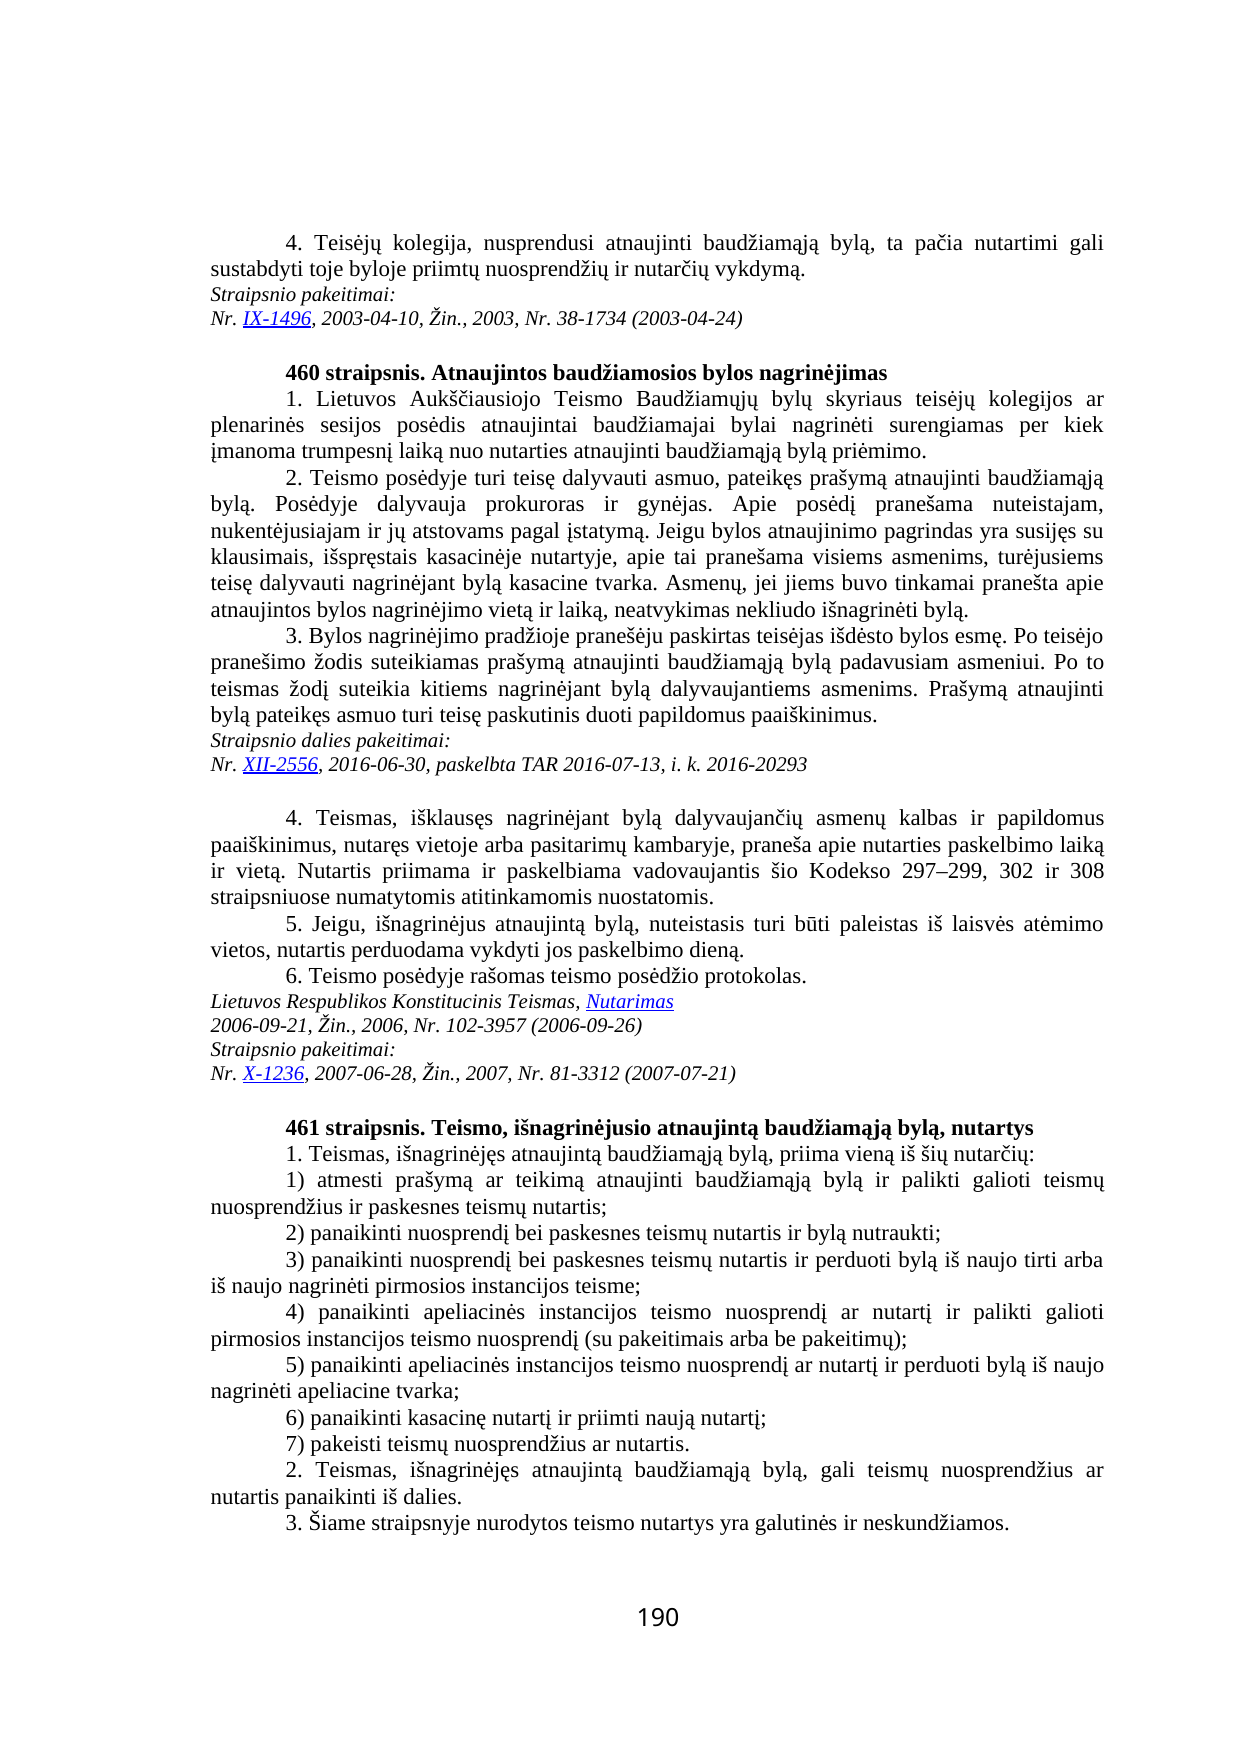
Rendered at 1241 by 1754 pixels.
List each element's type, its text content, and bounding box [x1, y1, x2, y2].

text Nr. IX-1496, 2003-04-10, Žin., 2003, Nr. 38-1734 (2003-04-24) [210, 306, 1105, 330]
text 4. Teisėjų kolegija, nusprendusi atnaujinti baudžiamąją bylą, ta pačia nutartimi gali sustabdyti toje byloje priimtų nuosprendžių ir nutarčių vykdymą. [210, 229, 1105, 282]
text Straipsnio pakeitimai: [210, 282, 1105, 306]
text 2. Teismo posėdyje turi teisę dalyvauti asmuo, pateikęs prašymą atnaujinti baudžiamąją bylą. Posėdyje dalyvauja prokuroras ir gynėjas. Apie posėdį pranešama nuteistajam, nukentėjusiajam ir jų atstovams pagal įstatymą. Jeigu bylos atnaujinimo pagrindas yra susijęs su klausimais, išspręstais kasacinėje nutartyje, apie tai pranešama visiems asmenims, turėjusiems teisę dalyvauti nagrinėjant bylą kasacine tvarka. Asmenų, jei jiems buvo tinkamai pranešta apie atnaujintos bylos nagrinėjimo vietą ir laiką, neatvykimas nekliudo išnagrinėti bylą. [210, 464, 1105, 622]
text 1) atmesti prašymą ar teikimą atnaujinti baudžiamąją bylą ir palikti galioti teismų nuosprendžius ir paskesnes teismų nutartis; [210, 1167, 1105, 1219]
text 460 straipsnis. Atnaujintos baudžiamosios bylos nagrinėjimas [210, 358, 1105, 385]
text 461 straipsnis. Teismo, išnagrinėjusio atnaujintą baudžiamąją bylą, nutartys [285, 1114, 1105, 1140]
text 2. Teismas, išnagrinėjęs atnaujintą baudžiamąją bylą, gali teismų nuosprendžius ar nutartis panaikinti iš dalies. [210, 1456, 1105, 1509]
text 3. Bylos nagrinėjimo pradžioje pranešėju paskirtas teisėjas išdėsto bylos esmę. Po teisėjo pranešimo žodis suteikiamas prašymą atnaujinti baudžiamąją bylą padavusiam asmeniui. Po to teismas žodį suteikia kitiems nagrinėjant bylą dalyvaujantiems asmenims. Prašymą atnaujinti bylą pateikęs asmuo turi teisę paskutinis duoti papildomus paaiškinimus. [210, 622, 1105, 727]
text 1. Lietuvos Aukščiausiojo Teismo Baudžiamųjų bylų skyriaus teisėjų kolegijos ar plenarinės sesijos posėdis atnaujintai baudžiamajai bylai nagrinėti surengiamas per kiek įmanoma trumpesnį laiką nuo nutarties atnaujinti baudžiamąją bylą priėmimo. [210, 385, 1105, 464]
text 6) panaikinti kasacinę nutartį ir priimti naują nutartį; [210, 1404, 1105, 1430]
text Lietuvos Respublikos Konstitucinis Teismas, Nutarimas [210, 989, 1105, 1013]
text 5) panaikinti apeliacinės instancijos teismo nuosprendį ar nutartį ir perduoti bylą iš naujo nagrinėti apeliacine tvarka; [210, 1351, 1105, 1404]
text Straipsnio pakeitimai: [210, 1037, 1105, 1061]
text 4. Teismas, išklausęs nagrinėjant bylą dalyvaujančių asmenų kalbas ir papildomus paaiškinimus, nutaręs vietoje arba pasitarimų kambaryje, praneša apie nutarties paskelbimo laiką ir vietą. Nutartis priimama ir paskelbiama vadovaujantis šio Kodekso 297–299, 302 ir 308 straipsniuose numatytomis atitinkamomis nuostatomis. [210, 804, 1105, 910]
text 4) panaikinti apeliacinės instancijos teismo nuosprendį ar nutartį ir palikti galioti pirmosios instancijos teismo nuosprendį (su pakeitimais arba be pakeitimų); [210, 1298, 1105, 1351]
text 7) pakeisti teismų nuosprendžius ar nutartis. [210, 1430, 1105, 1456]
text 5. Jeigu, išnagrinėjus atnaujintą bylą, nuteistasis turi būti paleistas iš laisvės atėmimo vietos, nutartis perduodama vykdyti jos paskelbimo dieną. [210, 910, 1105, 962]
text Straipsnio dalies pakeitimai: [210, 727, 1105, 752]
text 1. Teismas, išnagrinėjęs atnaujintą baudžiamąją bylą, priima vieną iš šių nutarčių: [210, 1140, 1105, 1167]
text 2) panaikinti nuosprendį bei paskesnes teismų nutartis ir bylą nutraukti; [210, 1219, 1105, 1246]
text Nr. X-1236, 2007-06-28, Žin., 2007, Nr. 81-3312 (2007-07-21) [210, 1061, 1105, 1085]
text Nr. XII-2556, 2016-06-30, paskelbta TAR 2016-07-13, i. k. 2016-20293 [210, 752, 1105, 776]
text 3) panaikinti nuosprendį bei paskesnes teismų nutartis ir perduoti bylą iš naujo tirti arba iš naujo nagrinėti pirmosios instancijos teisme; [210, 1246, 1105, 1298]
text 6. Teismo posėdyje rašomas teismo posėdžio protokolas. [210, 962, 1105, 989]
text 3. Šiame straipsnyje nurodytos teismo nutartys yra galutinės ir neskundžiamos. [210, 1509, 1105, 1536]
text 2006-09-21, Žin., 2006, Nr. 102-3957 (2006-09-26) [210, 1013, 1105, 1037]
